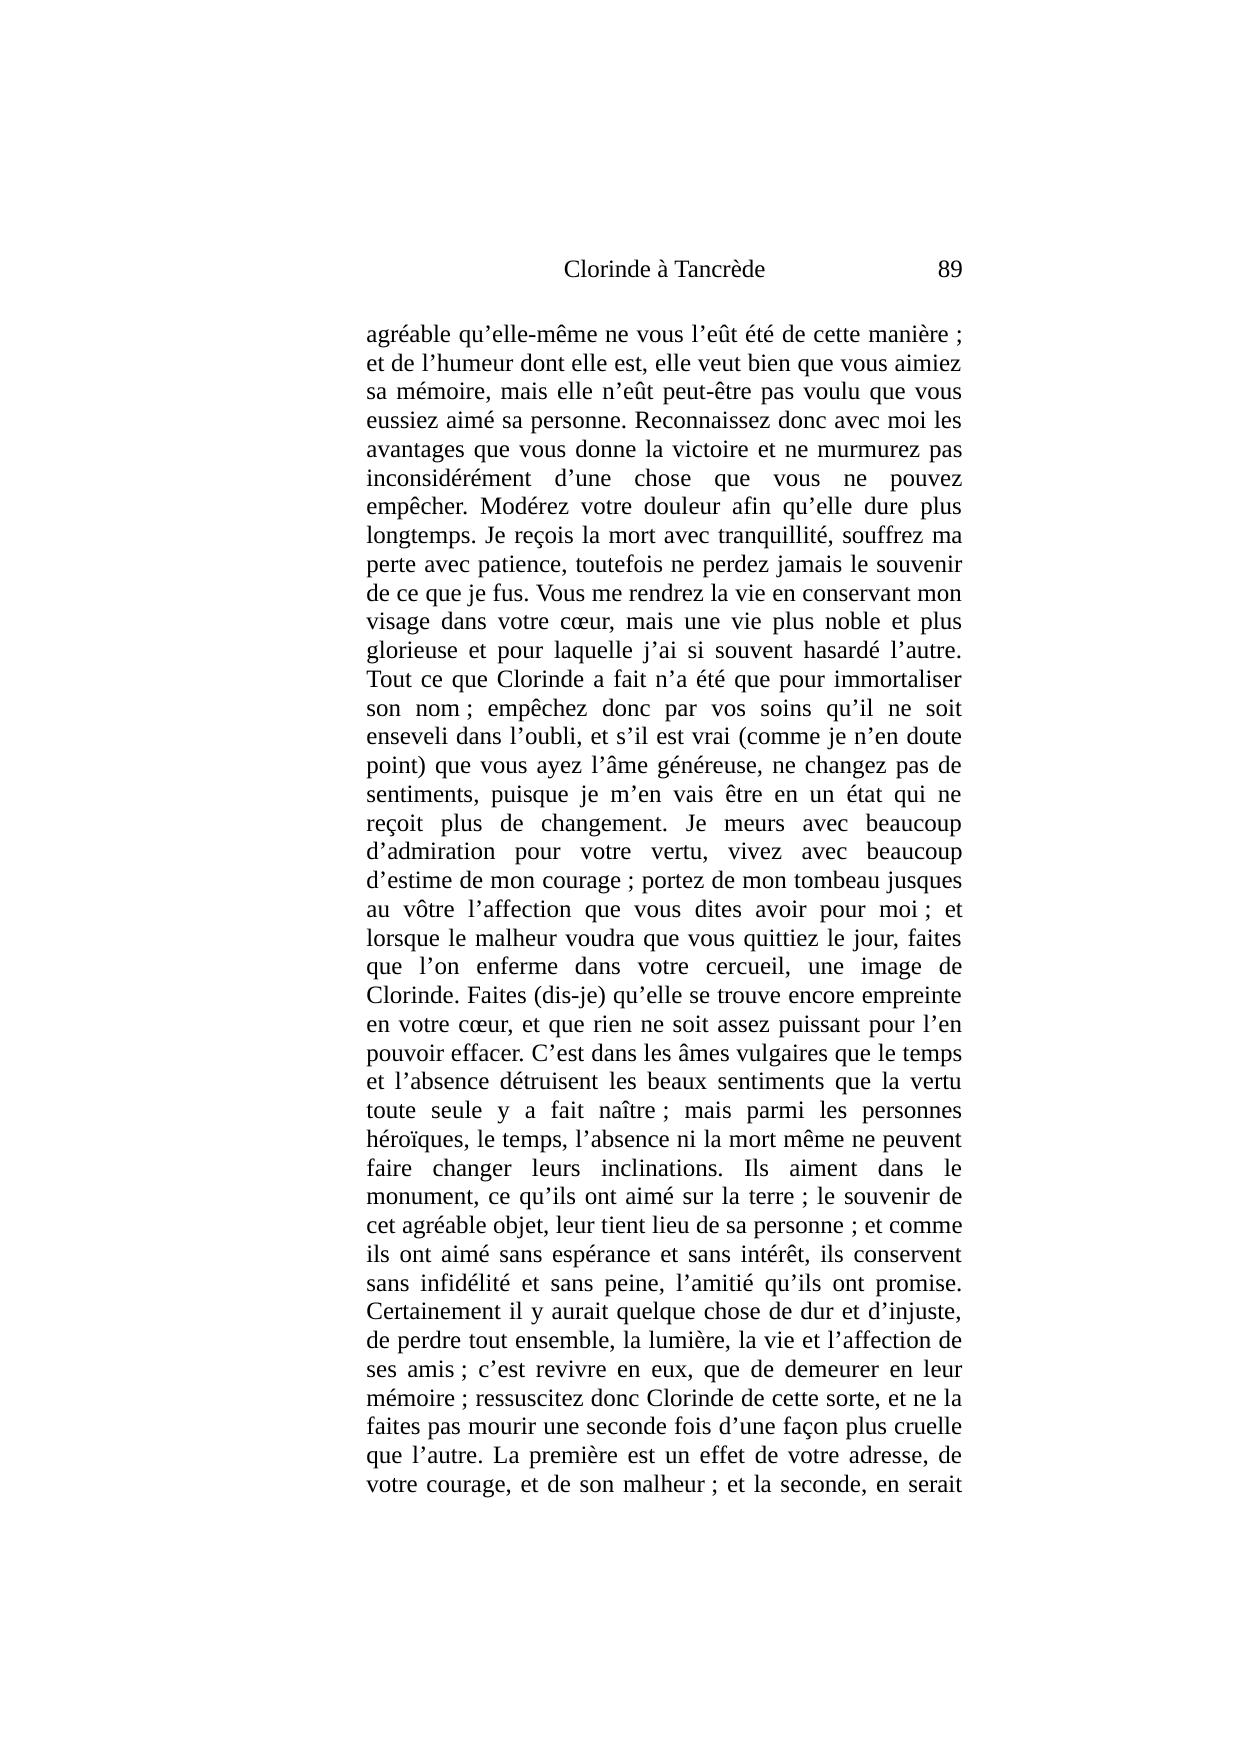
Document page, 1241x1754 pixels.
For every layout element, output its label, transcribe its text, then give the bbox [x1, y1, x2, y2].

text agréable qu’elle-même ne vous l’eût été de cette manière ; et de l’humeur dont elle est, elle veut bien que vous aimiez sa mémoire, mais elle n’eût peut-être pas voulu que vous eussiez aimé sa personne. Reconnaissez donc avec moi les avantages que vous donne la victoire et ne murmurez pas inconsidérément d’une chose que vous ne pouvez empêcher. Modérez votre douleur afin qu’elle dure plus longtemps. Je reçois la mort avec tranquillité, souffrez ma perte avec patience, toutefois ne perdez jamais le souvenir de ce que je fus. Vous me rendrez la vie en conservant mon visage dans votre cœur, mais une vie plus noble et plus glorieuse et pour laquelle j’ai si souvent hasardé l’autre. Tout ce que Clorinde a fait n’a été que pour immortaliser son nom ; empêchez donc par vos soins qu’il ne soit enseveli dans l’oubli, et s’il est vrai (comme je n’en doute point) que vous ayez l’âme généreuse, ne changez pas de sentiments, puisque je m’en vais être en un état qui ne reçoit plus de changement. Je meurs avec beaucoup d’admiration pour votre vertu, vivez avec beaucoup d’estime de mon courage ; portez de mon tombeau jusques au vôtre l’affection que vous dites avoir pour moi ; et lorsque le malheur voudra que vous quittiez le jour, faites que l’on enferme dans votre cercueil, une image de Clorinde. Faites (dis-je) qu’elle se trouve encore empreinte en votre cœur, et que rien ne soit assez puissant pour l’en pouvoir effacer. C’est dans les âmes vulgaires que le temps et l’absence détruisent les beaux sentiments que la vertu toute seule y a fait naître ; mais parmi les personnes héroïques, le temps, l’absence ni la mort même ne peuvent faire changer leurs inclinations. Ils aiment dans le monument, ce qu’ils ont aimé sur la terre ; le souvenir de cet agréable objet, leur tient lieu de sa personne ; et comme ils ont aimé sans espérance et sans intérêt, ils conservent sans infidélité et sans peine, l’amitié qu’ils ont promise. Certainement il y aurait quelque chose de dur et d’injuste, de perdre tout ensemble, la lumière, la vie et l’affection de ses amis ; c’est revivre en eux, que de demeurer en leur mémoire ; ressuscitez donc Clorinde de cette sorte, et ne la faites pas mourir une seconde fois d’une façon plus cruelle que l’autre. La première est un effet de votre adresse, de votre courage, et de son malheur ; et la seconde, en serait [366, 319, 963, 1498]
